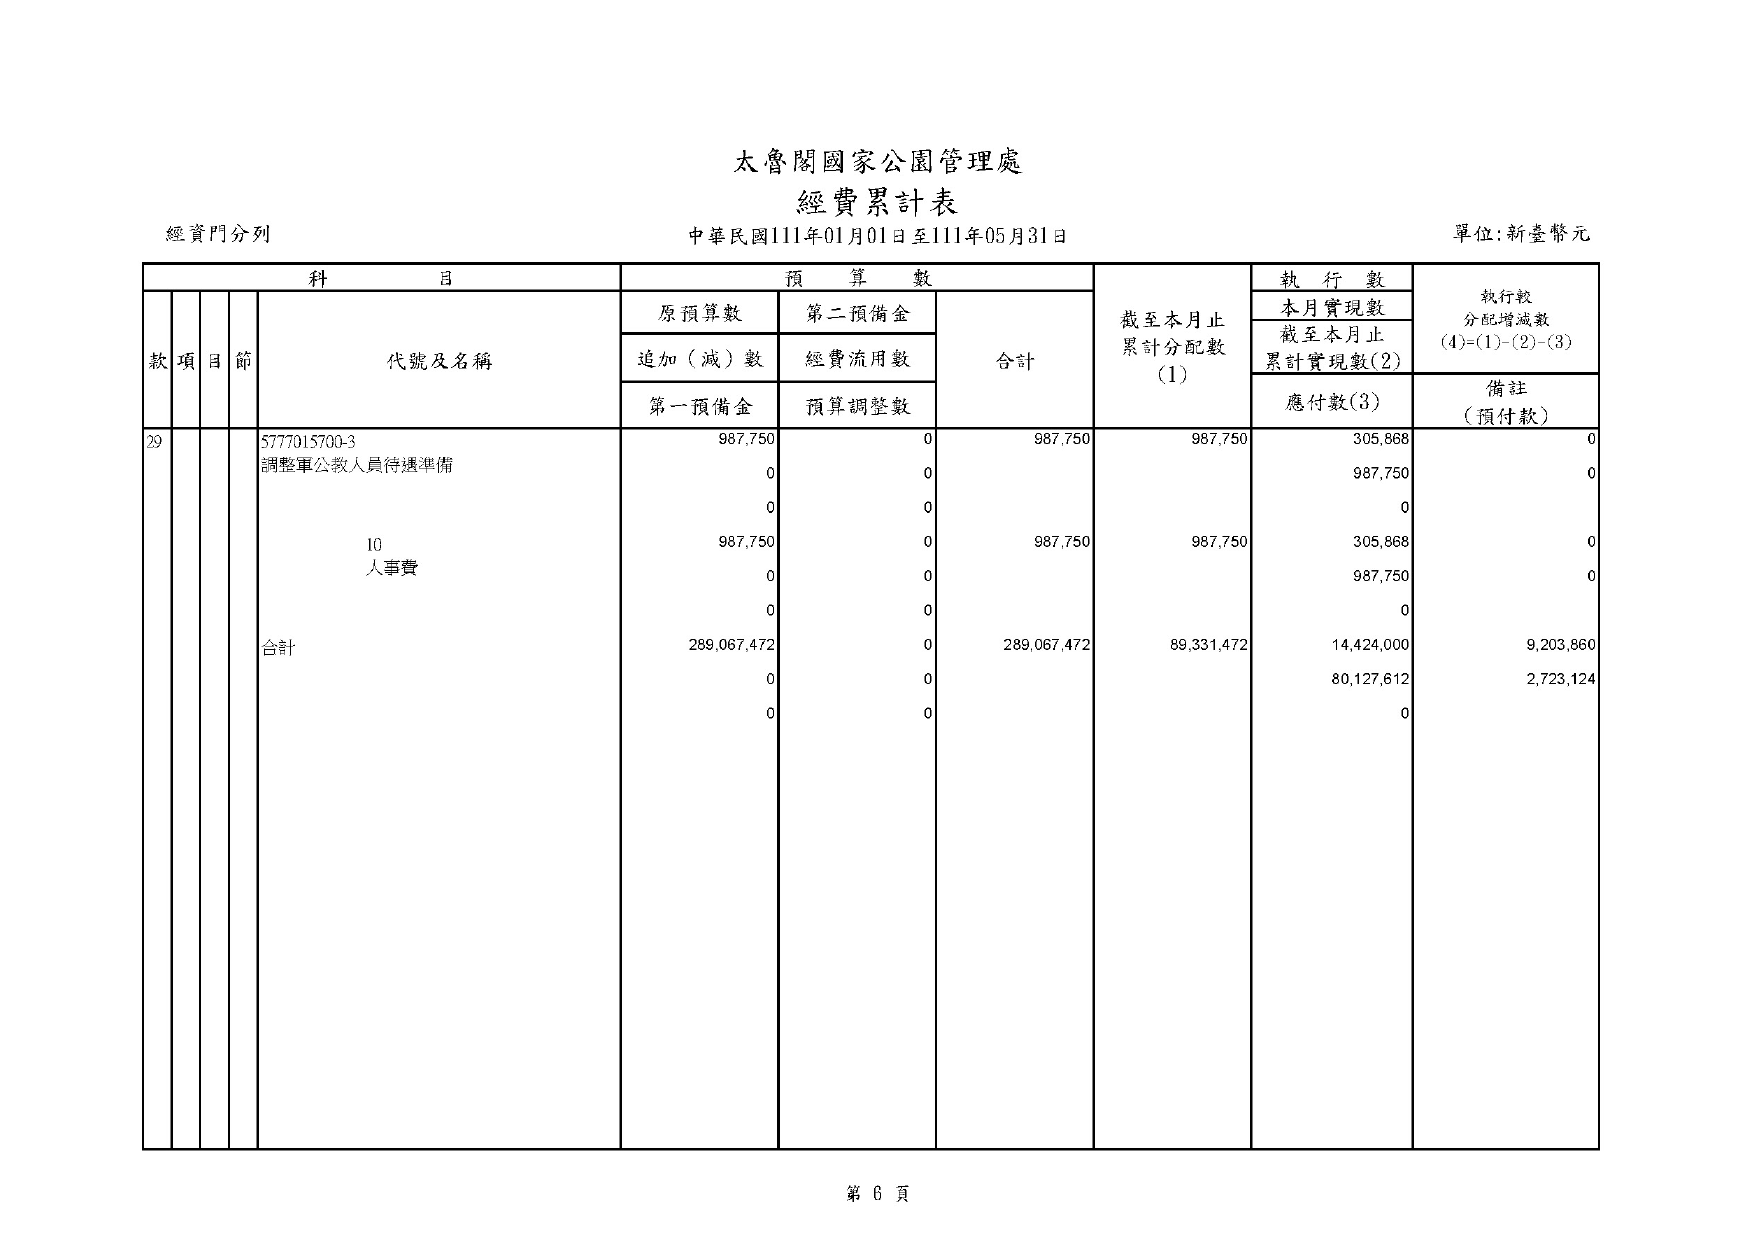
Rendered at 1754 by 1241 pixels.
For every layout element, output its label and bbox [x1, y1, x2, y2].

picture [59, 59, 1695, 1216]
